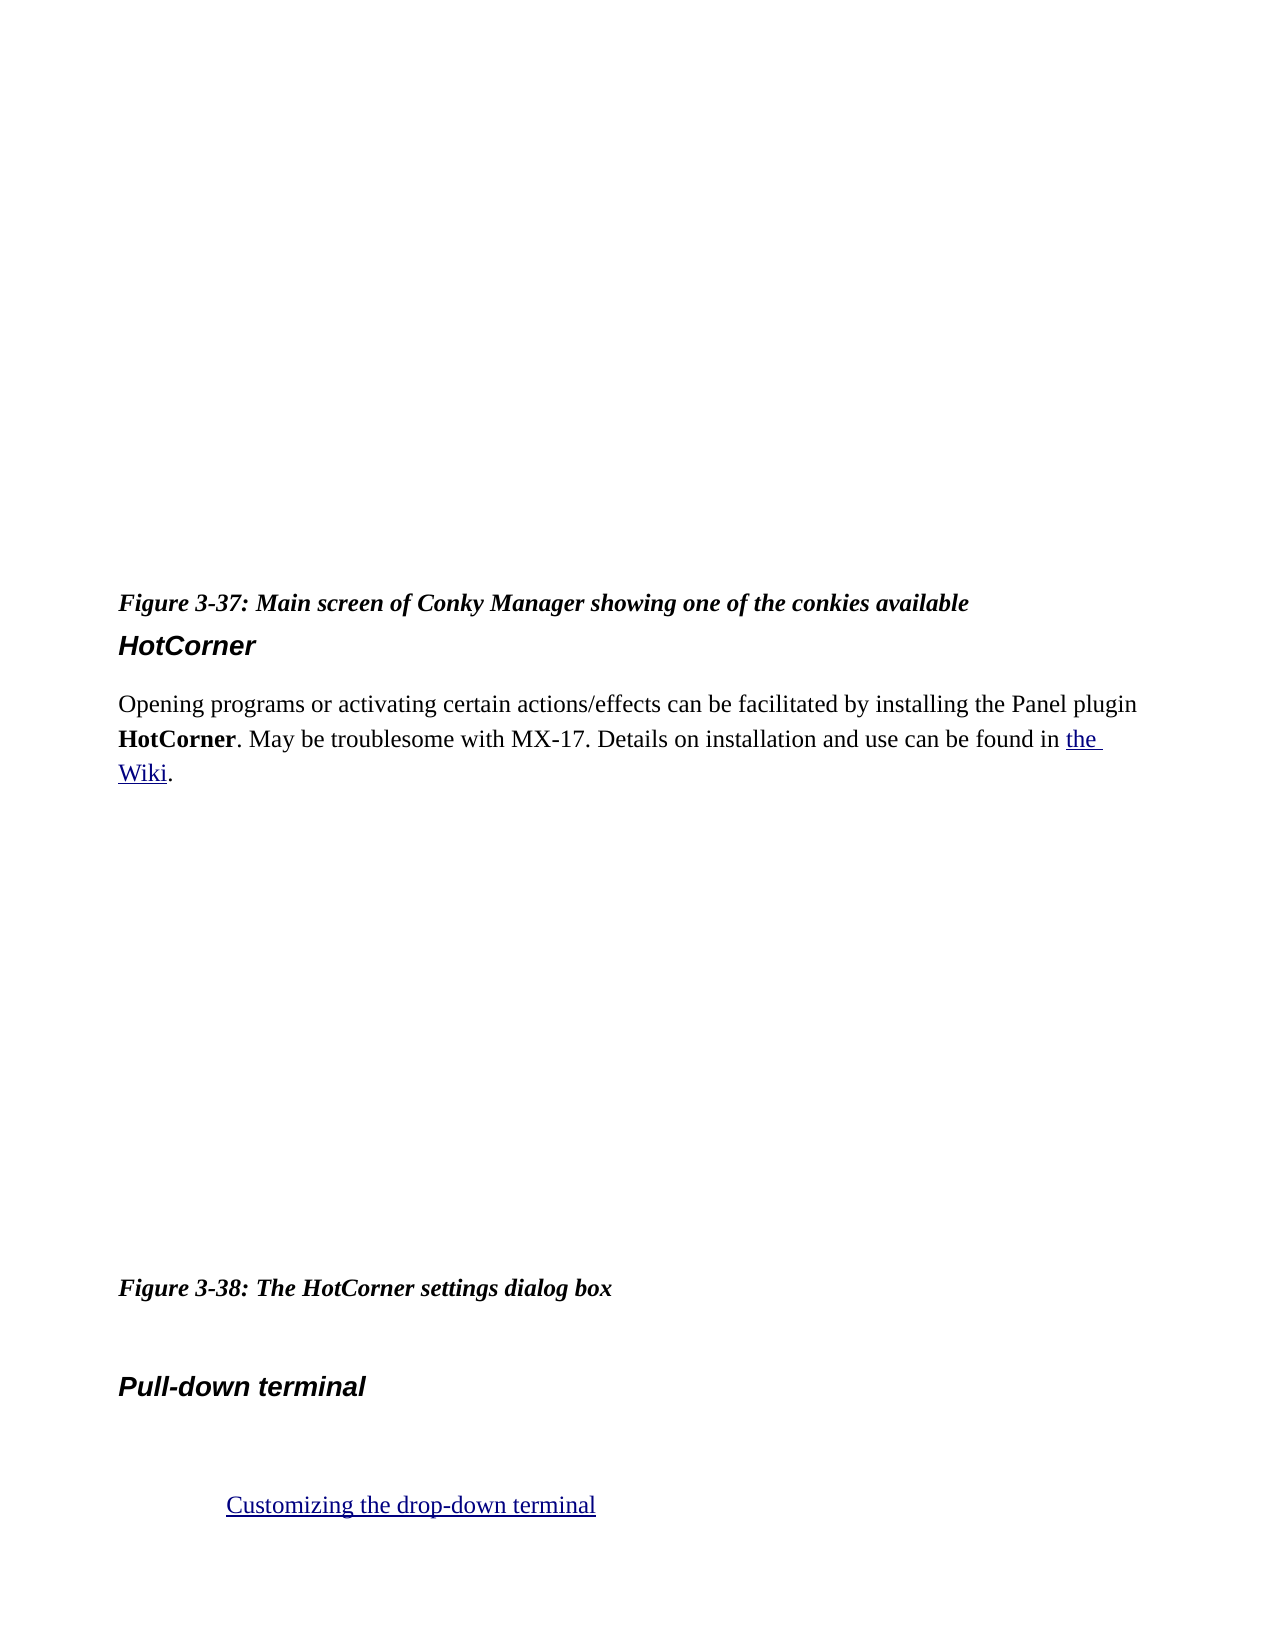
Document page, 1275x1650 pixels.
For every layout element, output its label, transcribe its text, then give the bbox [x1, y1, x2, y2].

text Customizing the drop-down terminal [118, 1431, 1157, 1519]
subtitle Pull-down terminal [118, 1371, 1157, 1403]
text Opening programs or activating certain actions/effects can be facilitated by installing the Panel plugin HotCorner. May be troublesome with MX-17. Details on installation and use can be found in the Wiki. [118, 689, 1157, 787]
text Figure 3-37: Main screen of Conky Manager showing one of the conkies available [118, 588, 1157, 617]
subtitle HotCorner [118, 629, 1157, 661]
text Figure 3-38: The HotCorner settings dialog box [118, 1273, 1157, 1301]
